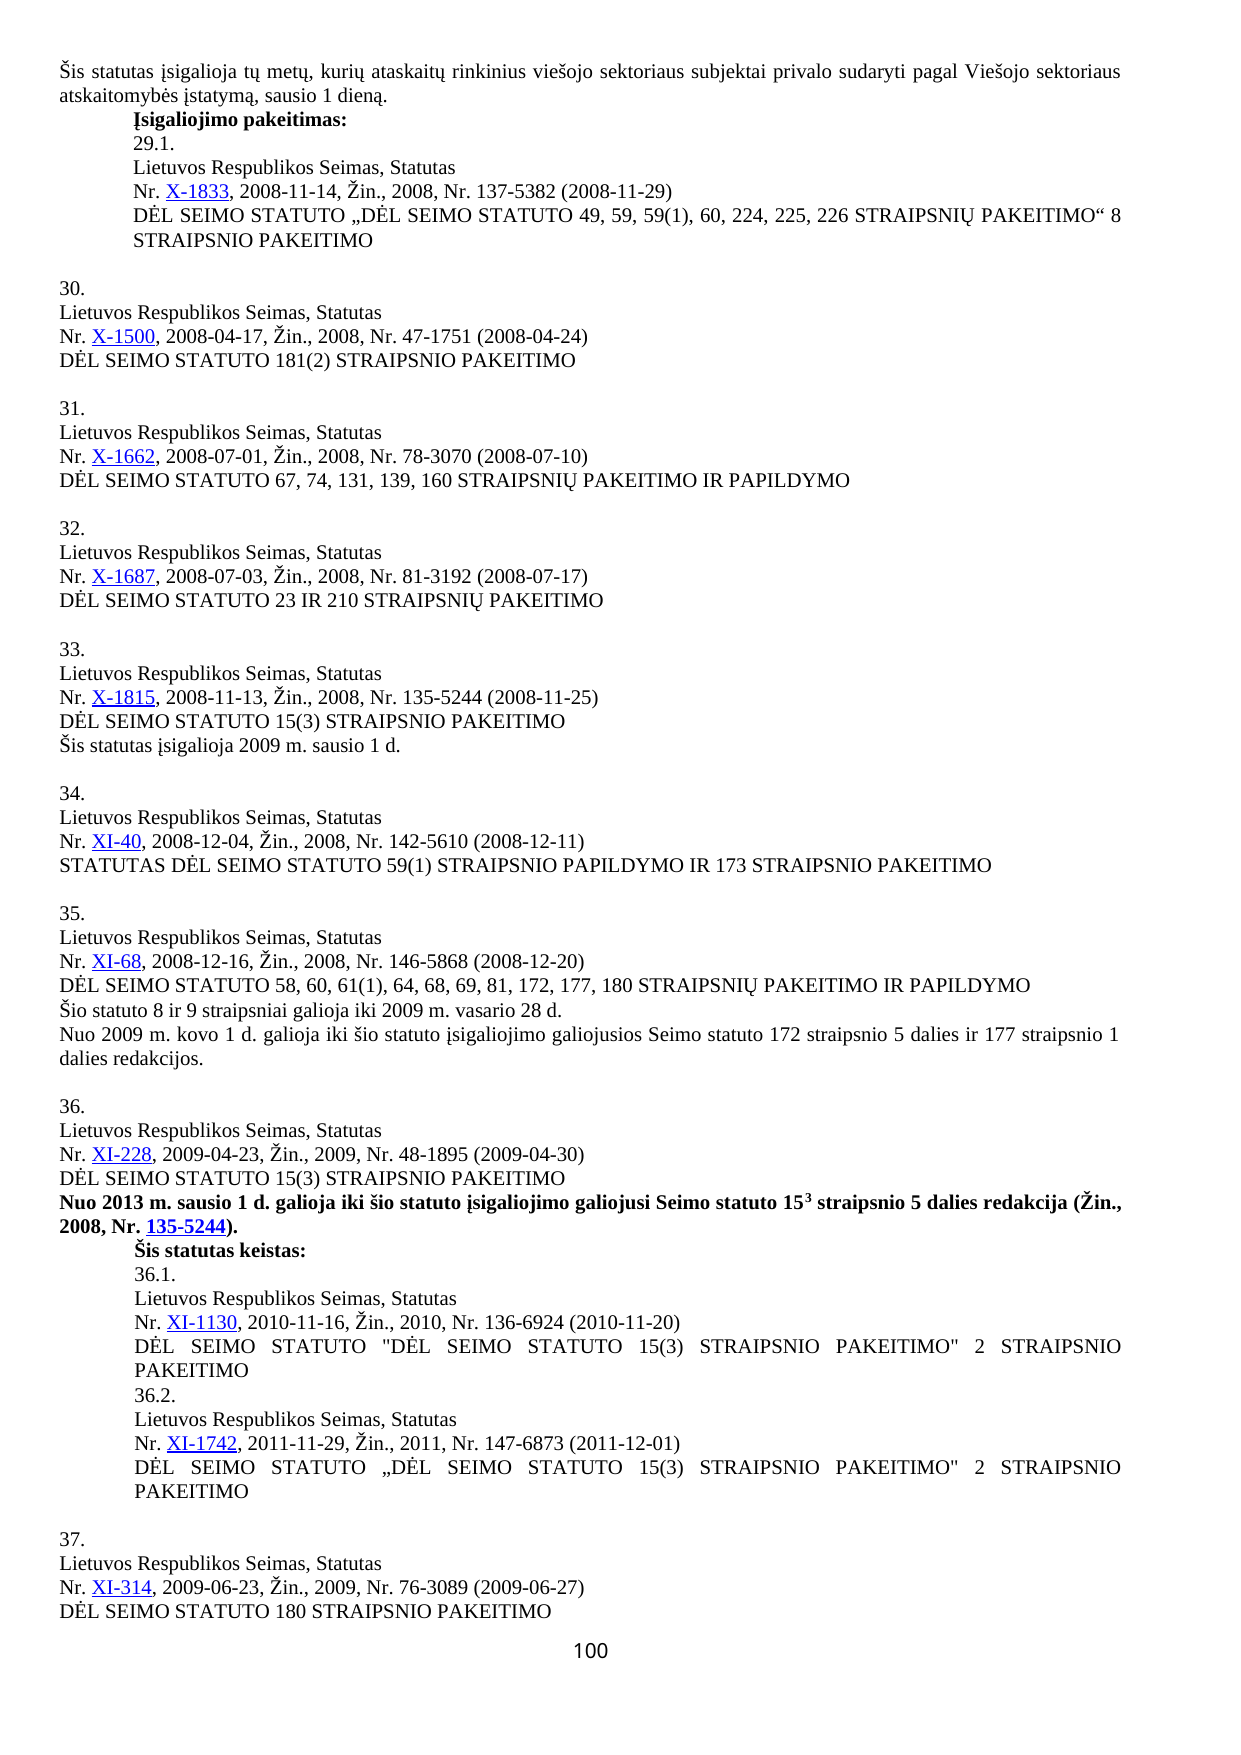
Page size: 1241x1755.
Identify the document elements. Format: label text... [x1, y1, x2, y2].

text Lietuvos Respublikos Seimas, Statutas [59, 1551, 1122, 1575]
text Nr. XI-314, 2009-06-23, Žin., 2009, Nr. 76-3089 (2009-06-27) [59, 1575, 1122, 1599]
text 37. [59, 1527, 1122, 1551]
text Nr. X-1500, 2008-04-17, Žin., 2008, Nr. 47-1751 (2008-04-24) [59, 324, 1122, 348]
text DĖL SEIMO STATUTO 15(3) STRAIPSNIO PAKEITIMO [59, 709, 1122, 733]
text Lietuvos Respublikos Seimas, Statutas [59, 805, 1122, 829]
text Nr. X-1662, 2008-07-01, Žin., 2008, Nr. 78-3070 (2008-07-10) [59, 444, 1122, 468]
text Nr. XI-40, 2008-12-04, Žin., 2008, Nr. 142-5610 (2008-12-11) [59, 829, 1122, 853]
text 36.2. [59, 1382, 1122, 1407]
text 34. [59, 781, 1122, 805]
text Šis statutas keistas: [59, 1238, 1122, 1262]
text DĖL SEIMO STATUTO 58, 60, 61(1), 64, 68, 69, 81, 172, 177, 180 STRAIPSNIŲ PAKEITIMO IR PAPILDYMO [59, 973, 1122, 997]
text Įsigaliojimo pakeitimas: [59, 107, 1122, 131]
text Nr. XI-1130, 2010-11-16, Žin., 2010, Nr. 136-6924 (2010-11-20) [59, 1310, 1122, 1334]
text Nr. X-1833, 2008-11-14, Žin., 2008, Nr. 137-5382 (2008-11-29) [59, 179, 1122, 203]
text Lietuvos Respublikos Seimas, Statutas [59, 1118, 1122, 1142]
text DĖL SEIMO STATUTO 23 IR 210 STRAIPSNIŲ PAKEITIMO [59, 588, 1122, 612]
text Šio statuto 8 ir 9 straipsniai galioja iki 2009 m. vasario 28 d. [59, 997, 1122, 1022]
text 36.1. [59, 1262, 1122, 1286]
text DĖL SEIMO STATUTO 67, 74, 131, 139, 160 STRAIPSNIŲ PAKEITIMO IR PAPILDYMO [59, 468, 1122, 492]
text 36. [59, 1094, 1122, 1118]
text 29.1. [59, 131, 1122, 155]
text Lietuvos Respublikos Seimas, Statutas [59, 1286, 1122, 1310]
text DĖL SEIMO STATUTO „DĖL SEIMO STATUTO 49, 59, 59(1), 60, 224, 225, 226 STRAIPSNIŲ PAKEITIMO“ 8 STRAIPSNIO PAKEITIMO [133, 203, 1122, 252]
text STATUTAS DĖL SEIMO STATUTO 59(1) STRAIPSNIO PAPILDYMO IR 173 STRAIPSNIO PAKEITIMO [59, 853, 1122, 877]
text Nr. X-1687, 2008-07-03, Žin., 2008, Nr. 81-3192 (2008-07-17) [59, 564, 1122, 588]
text Lietuvos Respublikos Seimas, Statutas [59, 155, 1122, 179]
text Lietuvos Respublikos Seimas, Statutas [59, 420, 1122, 444]
text DĖL SEIMO STATUTO 181(2) STRAIPSNIO PAKEITIMO [59, 348, 1122, 372]
text DĖL SEIMO STATUTO 180 STRAIPSNIO PAKEITIMO [59, 1599, 1122, 1623]
text Nr. XI-1742, 2011-11-29, Žin., 2011, Nr. 147-6873 (2011-12-01) [59, 1431, 1122, 1455]
text 33. [59, 637, 1122, 661]
text Nuo 2009 m. kovo 1 d. galioja iki šio statuto įsigaliojimo galiojusios Seimo statuto 172 straipsnio 5 dalies ir 177 straipsnio 1 dalies redakcijos. [59, 1022, 1122, 1070]
text Lietuvos Respublikos Seimas, Statutas [59, 540, 1122, 564]
text Lietuvos Respublikos Seimas, Statutas [59, 300, 1122, 324]
text Lietuvos Respublikos Seimas, Statutas [59, 925, 1122, 949]
text Nr. X-1815, 2008-11-13, Žin., 2008, Nr. 135-5244 (2008-11-25) [59, 685, 1122, 709]
text 31. [59, 396, 1122, 420]
text 35. [59, 901, 1122, 925]
text DĖL SEIMO STATUTO "DĖL SEIMO STATUTO 15(3) STRAIPSNIO PAKEITIMO" 2 STRAIPSNIO PAKEITIMO [134, 1334, 1122, 1382]
text 32. [59, 516, 1122, 540]
text Šis statutas įsigalioja 2009 m. sausio 1 d. [59, 733, 1123, 757]
text Nr. XI-228, 2009-04-23, Žin., 2009, Nr. 48-1895 (2009-04-30) [59, 1142, 1122, 1166]
text DĖL SEIMO STATUTO „DĖL SEIMO STATUTO 15(3) STRAIPSNIO PAKEITIMO" 2 STRAIPSNIO PAKEITIMO [134, 1455, 1122, 1503]
text 30. [59, 276, 1122, 300]
text Lietuvos Respublikos Seimas, Statutas [59, 661, 1122, 685]
text Nr. XI-68, 2008-12-16, Žin., 2008, Nr. 146-5868 (2008-12-20) [59, 949, 1122, 973]
text Lietuvos Respublikos Seimas, Statutas [59, 1407, 1122, 1431]
text DĖL SEIMO STATUTO 15(3) STRAIPSNIO PAKEITIMO [59, 1166, 1122, 1190]
text Nuo 2013 m. sausio 1 d. galioja iki šio statuto įsigaliojimo galiojusi Seimo statuto 153 straipsnio 5 dalies redakcija (Žin., 2008, Nr. 135-5244). [59, 1190, 1122, 1238]
text Šis statutas įsigalioja tų metų, kurių ataskaitų rinkinius viešojo sektoriaus subjektai privalo sudaryti pagal Viešojo sektoriaus atskaitomybės įstatymą, sausio 1 dieną. [59, 59, 1122, 107]
